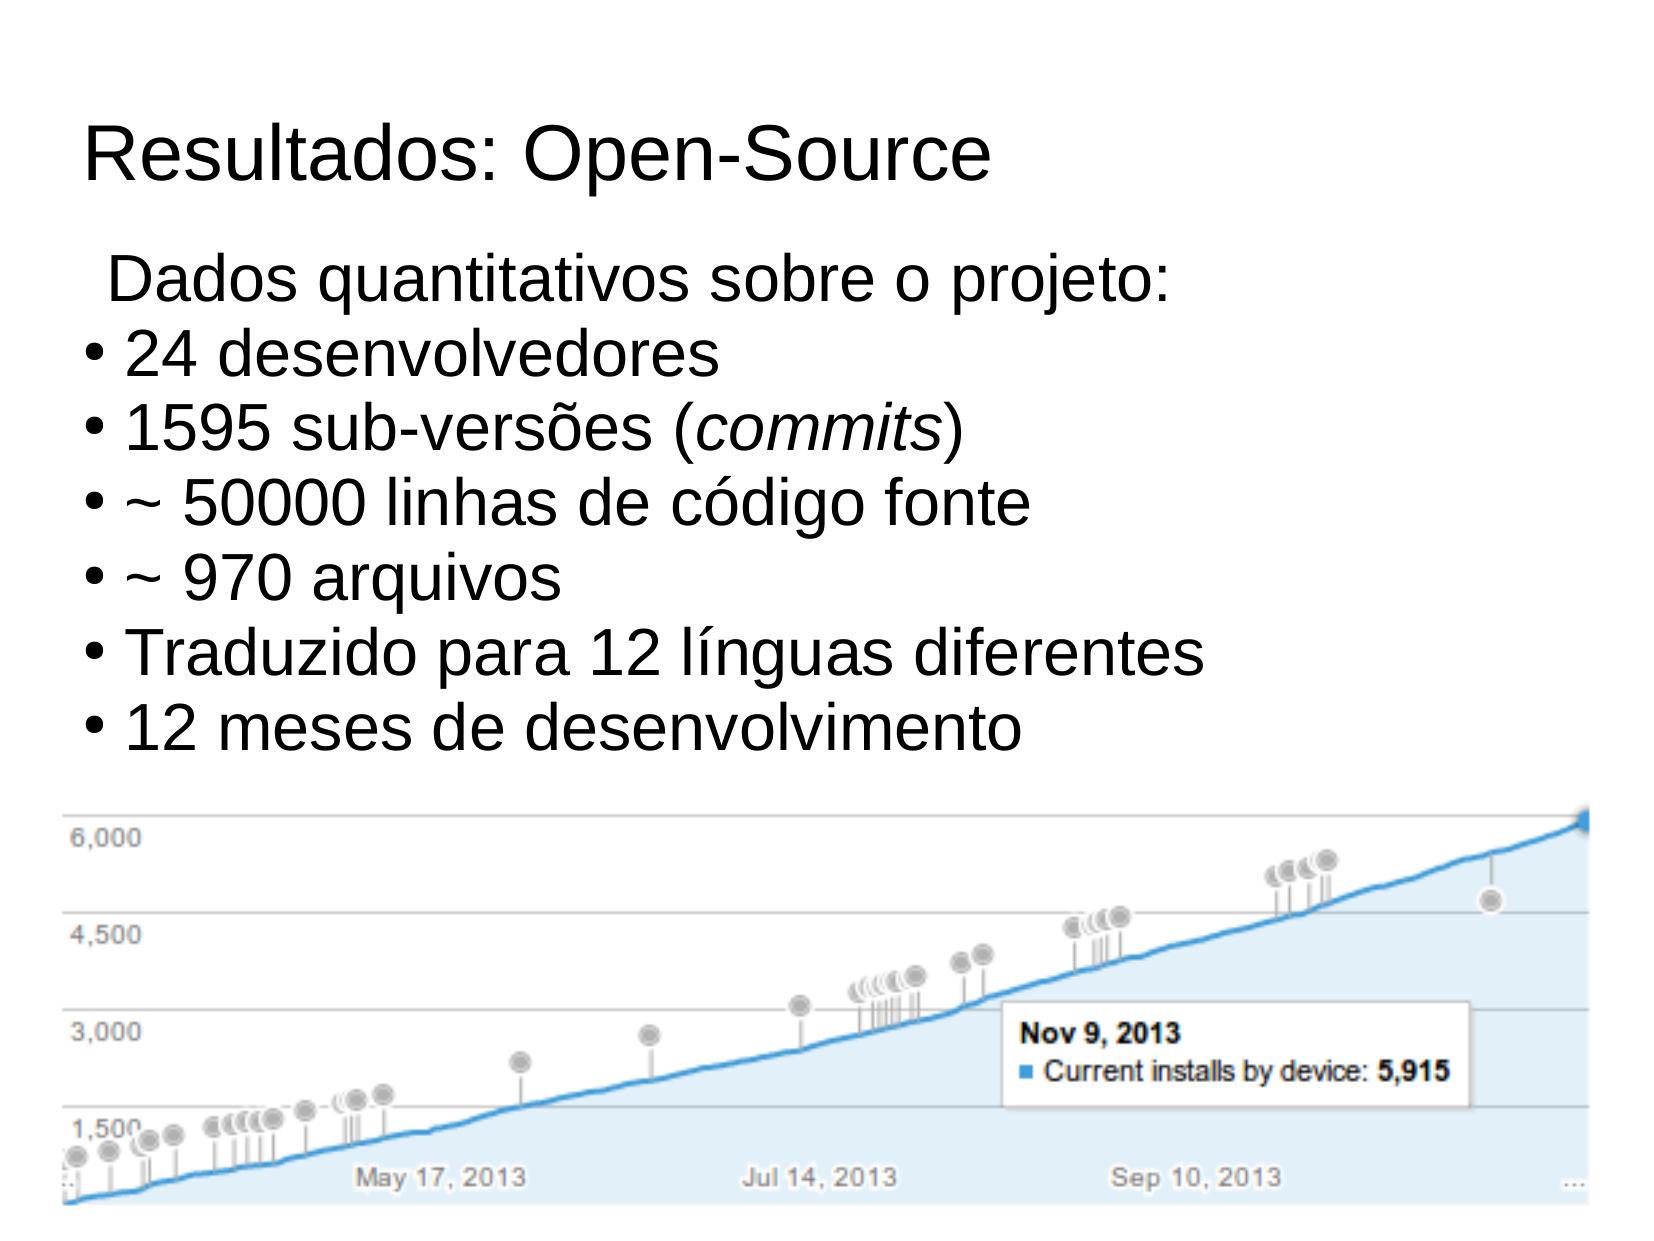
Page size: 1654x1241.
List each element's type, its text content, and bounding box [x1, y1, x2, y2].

title Resultados: Open-Source [82, 49, 1571, 142]
subtitle Dados quantitativos sobre o projeto: 24 desenvolvedores 1595 sub-versões (commits) ~ 50000 linhas de código fonte ~ 970 arquivos Traduzido para 12 línguas diferentes 12 meses de desenvolvimento [82, 142, 1571, 791]
picture [47, 791, 1609, 1241]
